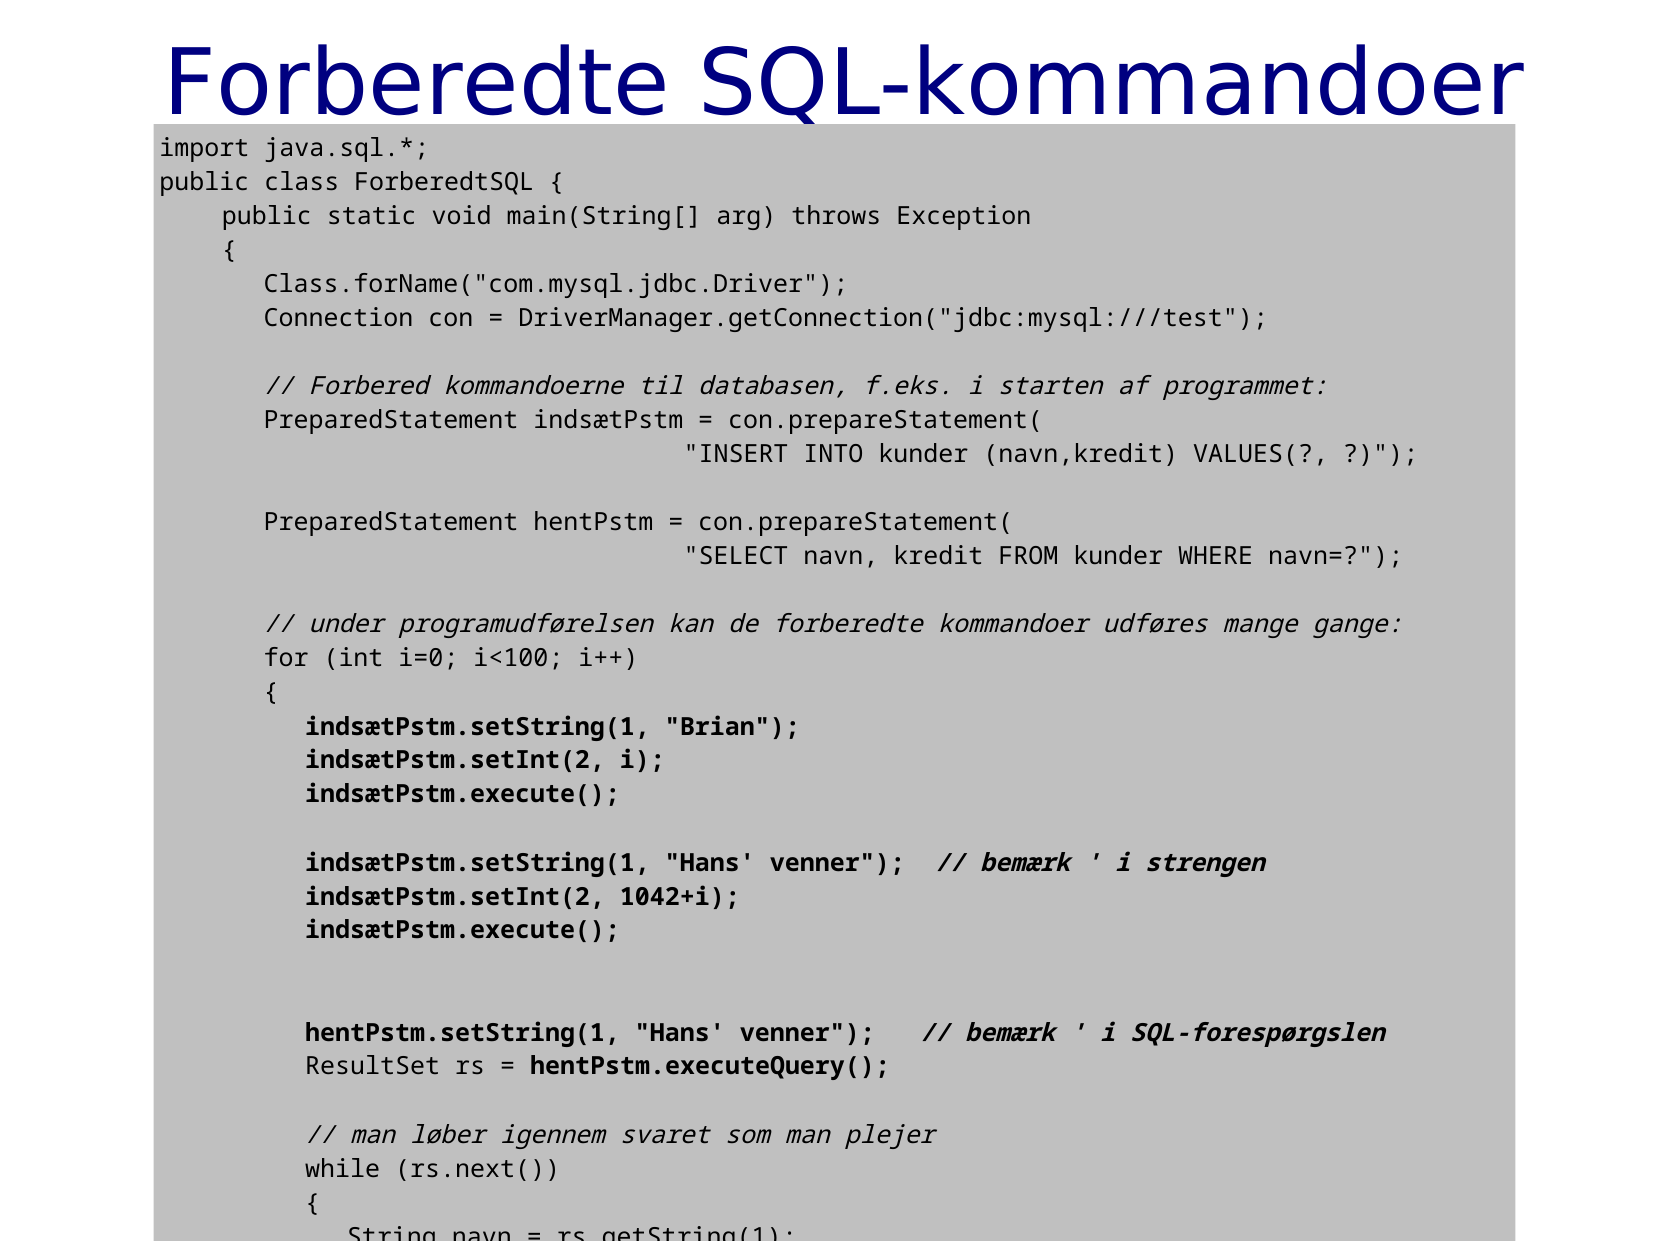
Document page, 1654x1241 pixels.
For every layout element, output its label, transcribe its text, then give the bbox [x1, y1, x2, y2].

title Forberedte SQL-kommandoer [156, 0, 1534, 187]
text_box import java.sql.*; public class ForberedtSQL { public static void main(String[] arg) throws Exception { Class.forName("com.mysql.jdbc.Driver"); Connection con = DriverManager.getConnection("jdbc:mysql:///test"); // Forbered kommandoerne til databasen, f.eks. i starten af programmet: PreparedStatement indsætPstm = con.prepareStatement( "INSERT INTO kunder (navn,kredit) VALUES(?, ?)"); PreparedStatement hentPstm = con.prepareStatement( "SELECT navn, kredit FROM kunder WHERE navn=?"); // under programudførelsen kan de forberedte kommandoer udføres mange gange: for (int i=0; i<100; i++) { indsætPstm.setString(1, "Brian"); indsætPstm.setInt(2, i); indsætPstm.execute(); indsætPstm.setString(1, "Hans' venner"); // bemærk ' i strengen indsætPstm.setInt(2, 1042+i); indsætPstm.execute(); hentPstm.setString(1, "Hans' venner"); // bemærk ' i SQL-forespørgslen ResultSet rs = hentPstm.executeQuery(); // man løber igennem svaret som man plejer while (rs.next()) { String navn = rs.getString(1); double kredit = rs.getDouble(2); System.out.println(navn+" "+kredit); } } } } [153, 124, 1516, 1241]
